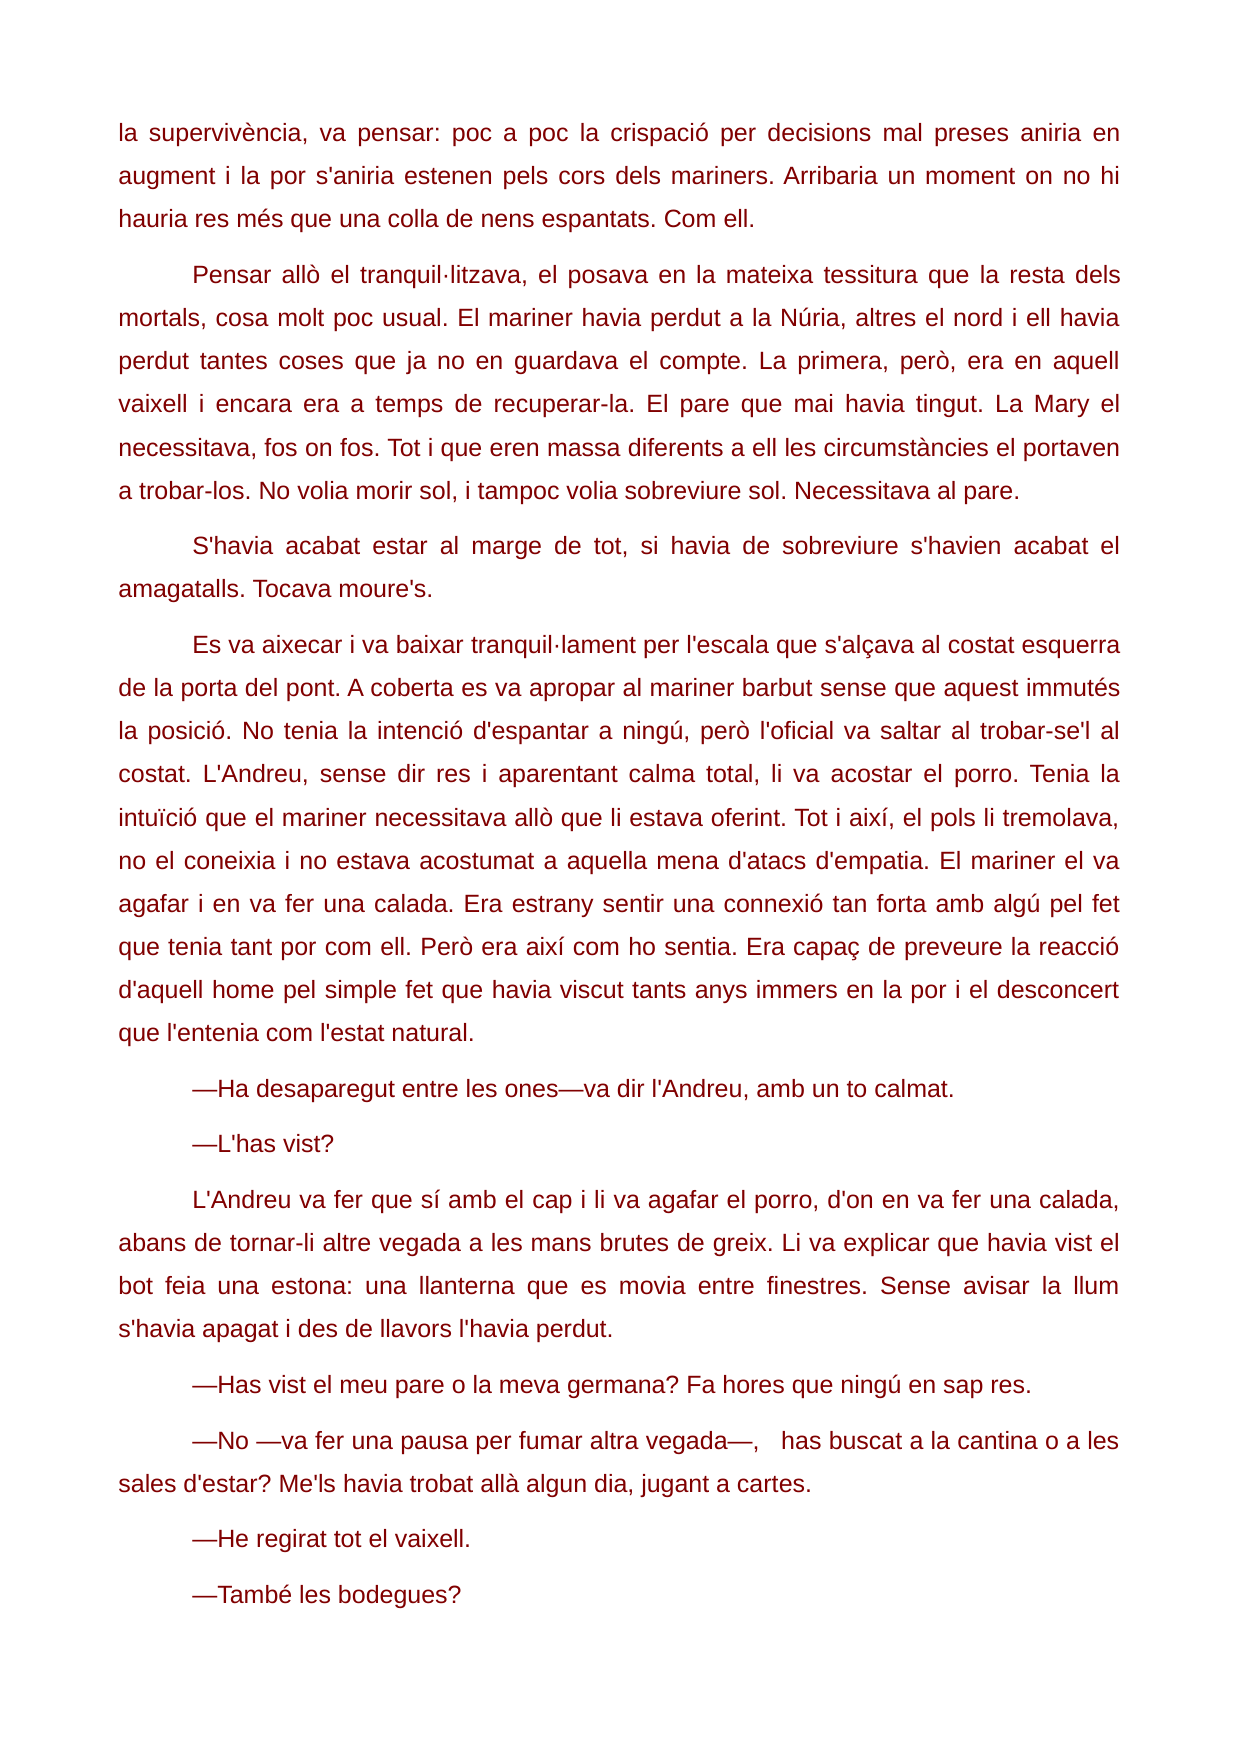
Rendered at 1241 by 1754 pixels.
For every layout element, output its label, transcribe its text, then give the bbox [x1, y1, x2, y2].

text S'havia acabat estar al marge de tot, si havia de sobreviure s'havien acabat el amagatalls. Tocava moure's. [118, 531, 1122, 603]
text —No —va fer una pausa per fumar altra vegada—, has buscat a la cantina o a les sales d'estar? Me'ls havia trobat allà algun dia, jugant a cartes. [118, 1426, 1122, 1497]
text la supervivència, va pensar: poc a poc la crispació per decisions mal preses aniria en augment i la por s'aniria estenen pels cors dels mariners. Arribaria un moment on no hi hauria res més que una colla de nens espantats. Com ell. [118, 118, 1122, 233]
text Es va aixecar i va baixar tranquil·lament per l'escala que s'alçava al costat esquerra de la porta del pont. A coberta es va apropar al mariner barbut sense que aquest immutés la posició. No tenia la intenció d'espantar a ningú, però l'oficial va saltar al trobar-se'l al costat. L'Andreu, sense dir res i aparentant calma total, li va acostar el porro. Tenia la intuïció que el mariner necessitava allò que li estava oferint. Tot i així, el pols li tremolava, no el coneixia i no estava acostumat a aquella mena d'atacs d'empatia. El mariner el va agafar i en va fer una calada. Era estrany sentir una connexió tan forta amb algú pel fet que tenia tant por com ell. Però era així com ho sentia. Era capaç de preveure la reacció d'aquell home pel simple fet que havia viscut tants anys immers en la por i el desconcert que l'entenia com l'estat natural. [118, 630, 1122, 1047]
text —L'has vist? [118, 1129, 1122, 1158]
text L'Andreu va fer que sí amb el cap i li va agafar el porro, d'on en va fer una calada, abans de tornar-li altre vegada a les mans brutes de greix. Li va explicar que havia vist el bot feia una estona: una llanterna que es movia entre finestres. Sense avisar la llum s'havia apagat i des de llavors l'havia perdut. [118, 1185, 1122, 1343]
text —També les bodegues? [118, 1580, 1122, 1609]
text —Has vist el meu pare o la meva germana? Fa hores que ningú en sap res. [118, 1370, 1122, 1399]
text —He regirat tot el vaixell. [118, 1524, 1122, 1553]
text Pensar allò el tranquil·litzava, el posava en la mateixa tessitura que la resta dels mortals, cosa molt poc usual. El mariner havia perdut a la Núria, altres el nord i ell havia perdut tantes coses que ja no en guardava el compte. La primera, però, era en aquell vaixell i encara era a temps de recuperar-la. El pare que mai havia tingut. La Mary el necessitava, fos on fos. Tot i que eren massa diferents a ell les circumstàncies el portaven a trobar-los. No volia morir sol, i tampoc volia sobreviure sol. Necessitava al pare. [118, 260, 1122, 504]
text —Ha desaparegut entre les ones—va dir l'Andreu, amb un to calmat. [118, 1074, 1122, 1102]
